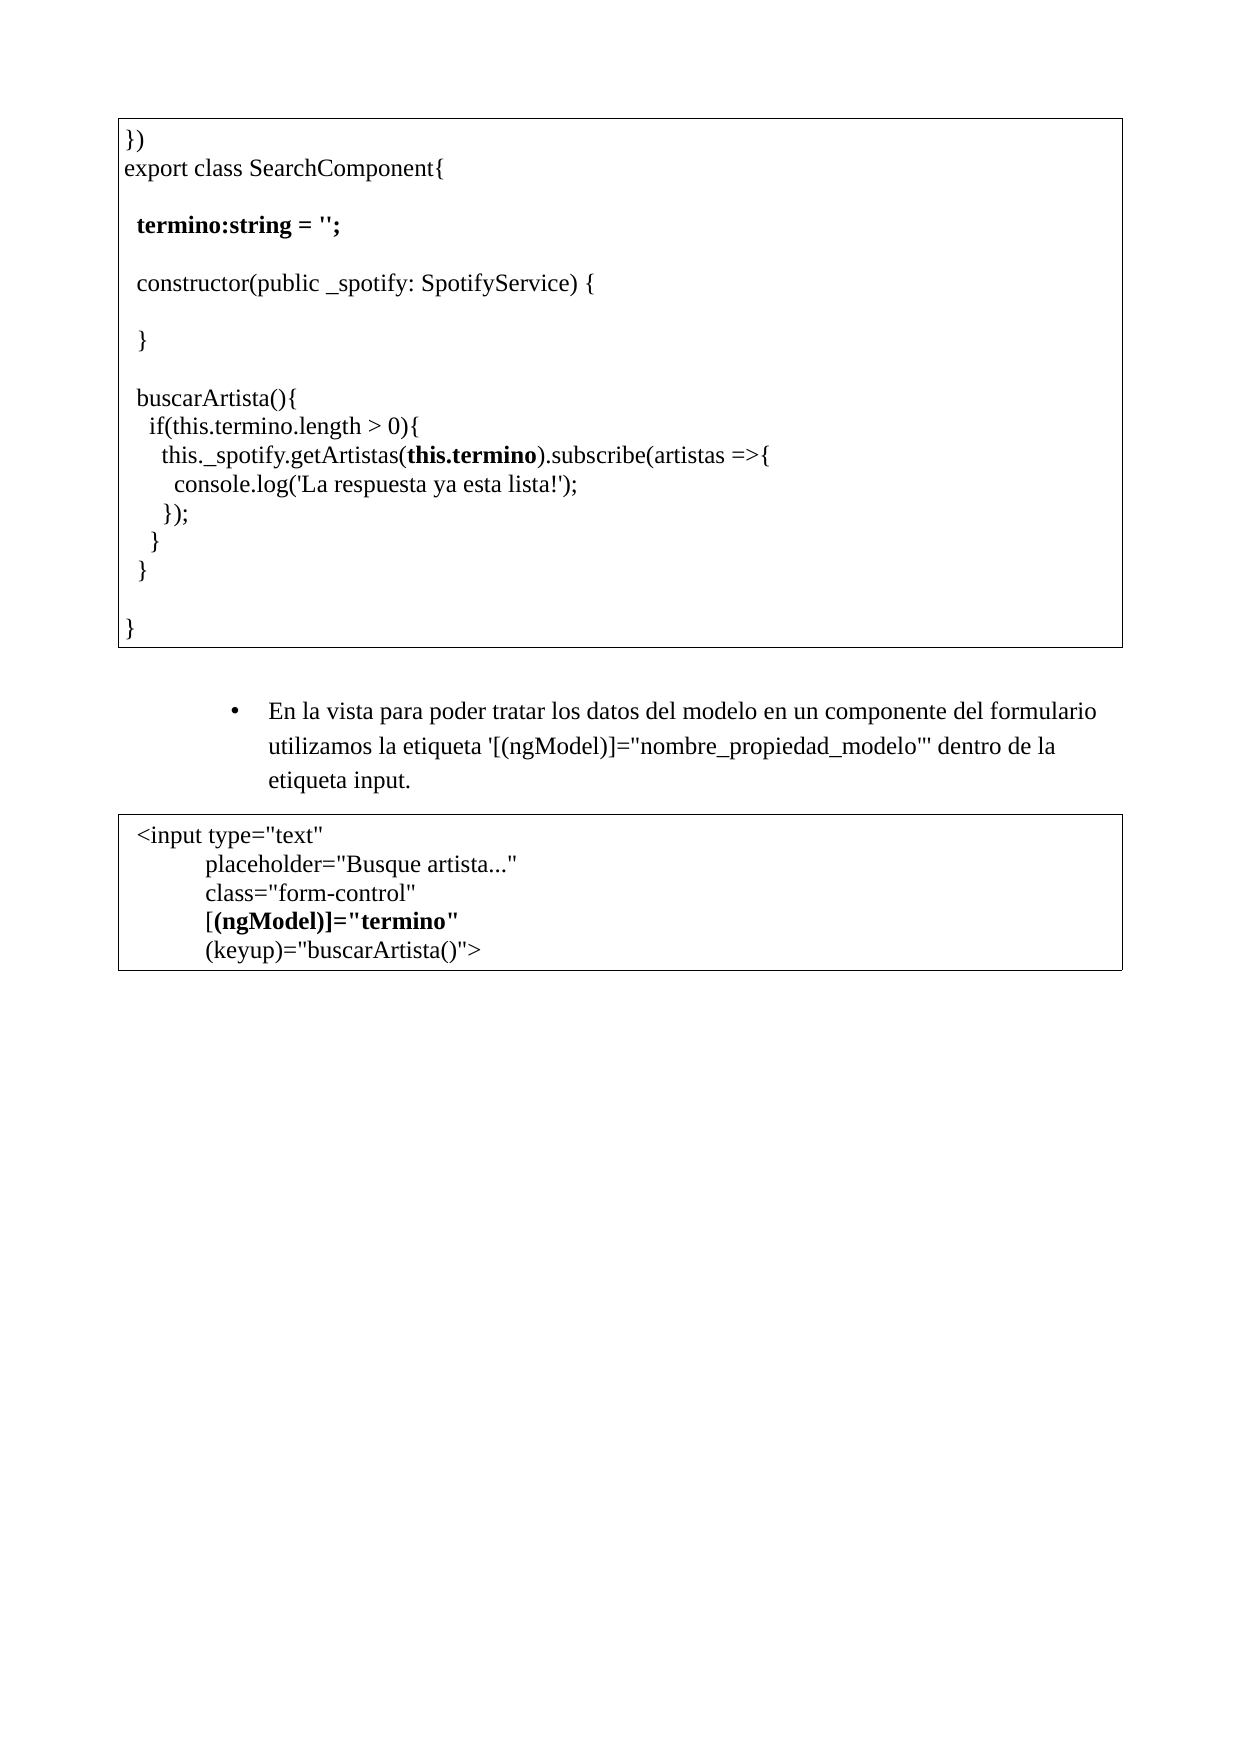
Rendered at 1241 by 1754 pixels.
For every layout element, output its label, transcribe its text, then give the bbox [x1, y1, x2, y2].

table_header }) export class SearchComponent{ termino:string = ''; constructor(public _spotify: SpotifyService) { } buscarArtista(){ if(this.termino.length > 0){ this._spotify.getArtistas(this.termino).subscribe(artistas =>{ console.log('La respuesta ya esta lista!'); }); } } } [119, 119, 1122, 647]
list En la vista para poder tratar los datos del modelo en un componente del formulario utilizamos la etiqueta '[(ngModel)]="nombre_propiedad_modelo"' dentro de la etiqueta input. [231, 696, 1122, 794]
table_header <input type="text" placeholder="Busque artista..." class="form-control" [(ngModel)]="termino" (keyup)="buscarArtista()"> [119, 815, 1122, 970]
